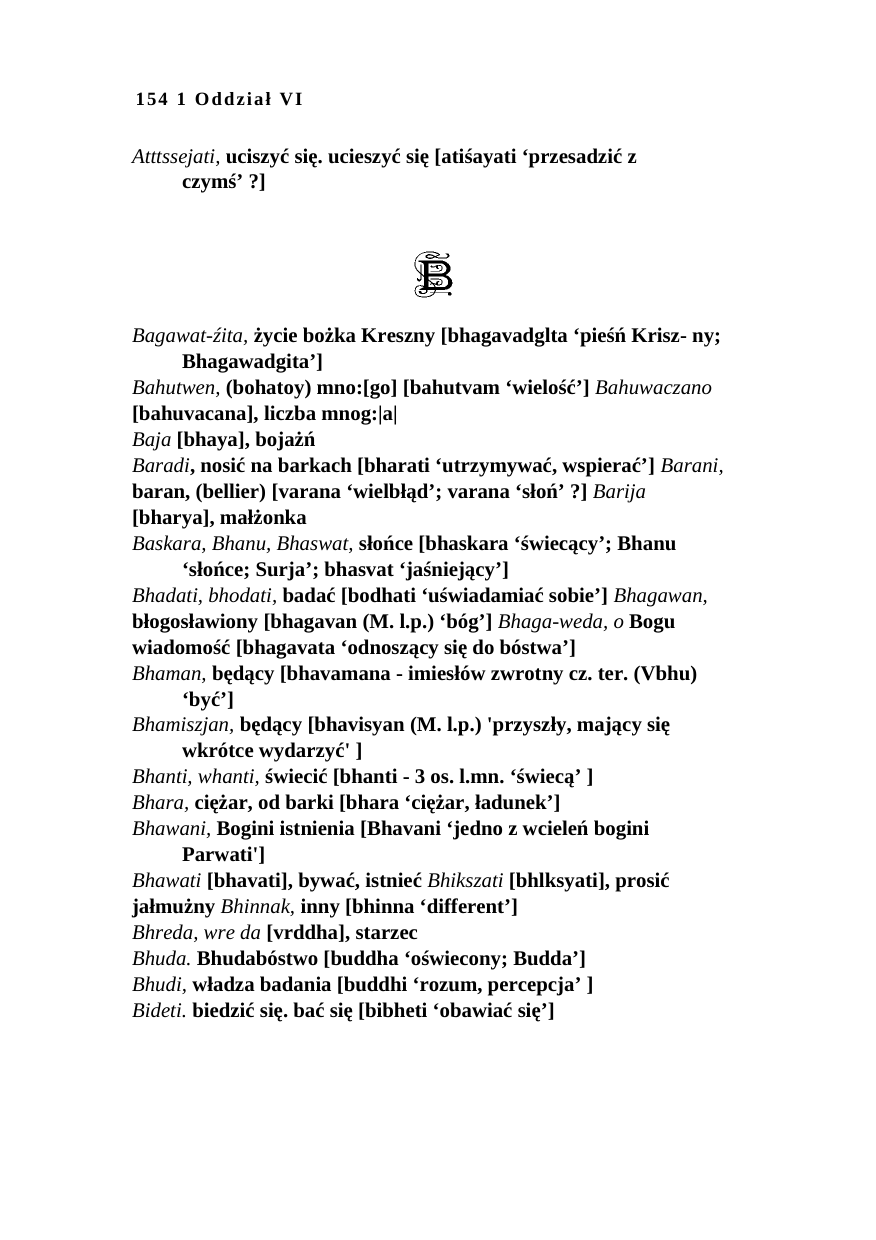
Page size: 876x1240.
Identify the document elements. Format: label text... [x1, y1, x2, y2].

text Baradi, nosić na barkach [bharati ‘utrzymywać, wspierać’] Barani, baran, (bellier) [varana ‘wielbłąd’; varana ‘słoń’ ?] Barija [bharya], małżonka [132, 452, 732, 529]
text Baskara, Bhanu, Bhaswat, słońce [bhaskara ‘świecący’; Bhanu ‘słońce; Surja’; bhasvat ‘jaśniejący’] [132, 529, 732, 581]
text Bhara, ciężar, od barki [bhara ‘ciężar, ładunek’] [132, 789, 732, 815]
text Bhawani, Bogini istnienia [Bhavani ‘jedno z wcieleń bogini Parwati'] [132, 815, 732, 867]
text Bhuda. Bhudabóstwo [buddha ‘oświecony; Budda’] [132, 944, 732, 971]
text Bhreda, wre da [vrddha], starzec [132, 919, 732, 944]
text 154 1 Oddział VI [135, 90, 317, 109]
text Bhamiszjan, będący [bhavisyan (M. l.p.) 'przyszły, mający się wkrótce wydarzyć' ] [132, 711, 732, 763]
text Baja [bhaya], bojażń [132, 426, 732, 452]
text Bhaman, będący [bhavamana - imiesłów zwrotny cz. ter. (Vbhu) ‘być’] [132, 659, 732, 711]
text Atttssejati, uciszyć się. ucieszyć się [atiśayati ‘przesadzić z czymś’ ?] [132, 143, 659, 194]
picture [413, 250, 454, 299]
text Bagawat-źita, życie bożka Kreszny [bhagavadglta ‘pieśń Krisz- ny; Bhagawadgita’] [132, 322, 732, 374]
text Bhudi, władza badania [buddhi ‘rozum, percepcja’ ] [132, 971, 732, 996]
text Bhawati [bhavati], bywać, istnieć Bhikszati [bhlksyati], prosić jałmużny Bhinnak, inny [bhinna ‘different’] [132, 867, 732, 919]
text Bhadati, bhodati, badać [bodhati ‘uświadamiać sobie’] Bhagawan, błogosławiony [bhagavan (M. l.p.) ‘bóg’] Bhaga-weda, o Bogu wiadomość [bhagavata ‘odnoszący się do bóstwa’] [132, 581, 732, 659]
text Bahutwen, (bohatoy) mno:[go] [bahutvam ‘wielość’] Bahuwaczano [bahuvacana], liczba mnog:|a| [132, 374, 732, 426]
text Bhanti, whanti, świecić [bhanti - 3 os. l.mn. ‘świecą’ ] [132, 763, 732, 789]
text Bideti. biedzić się. bać się [bibheti ‘obawiać się’] [132, 996, 732, 1022]
